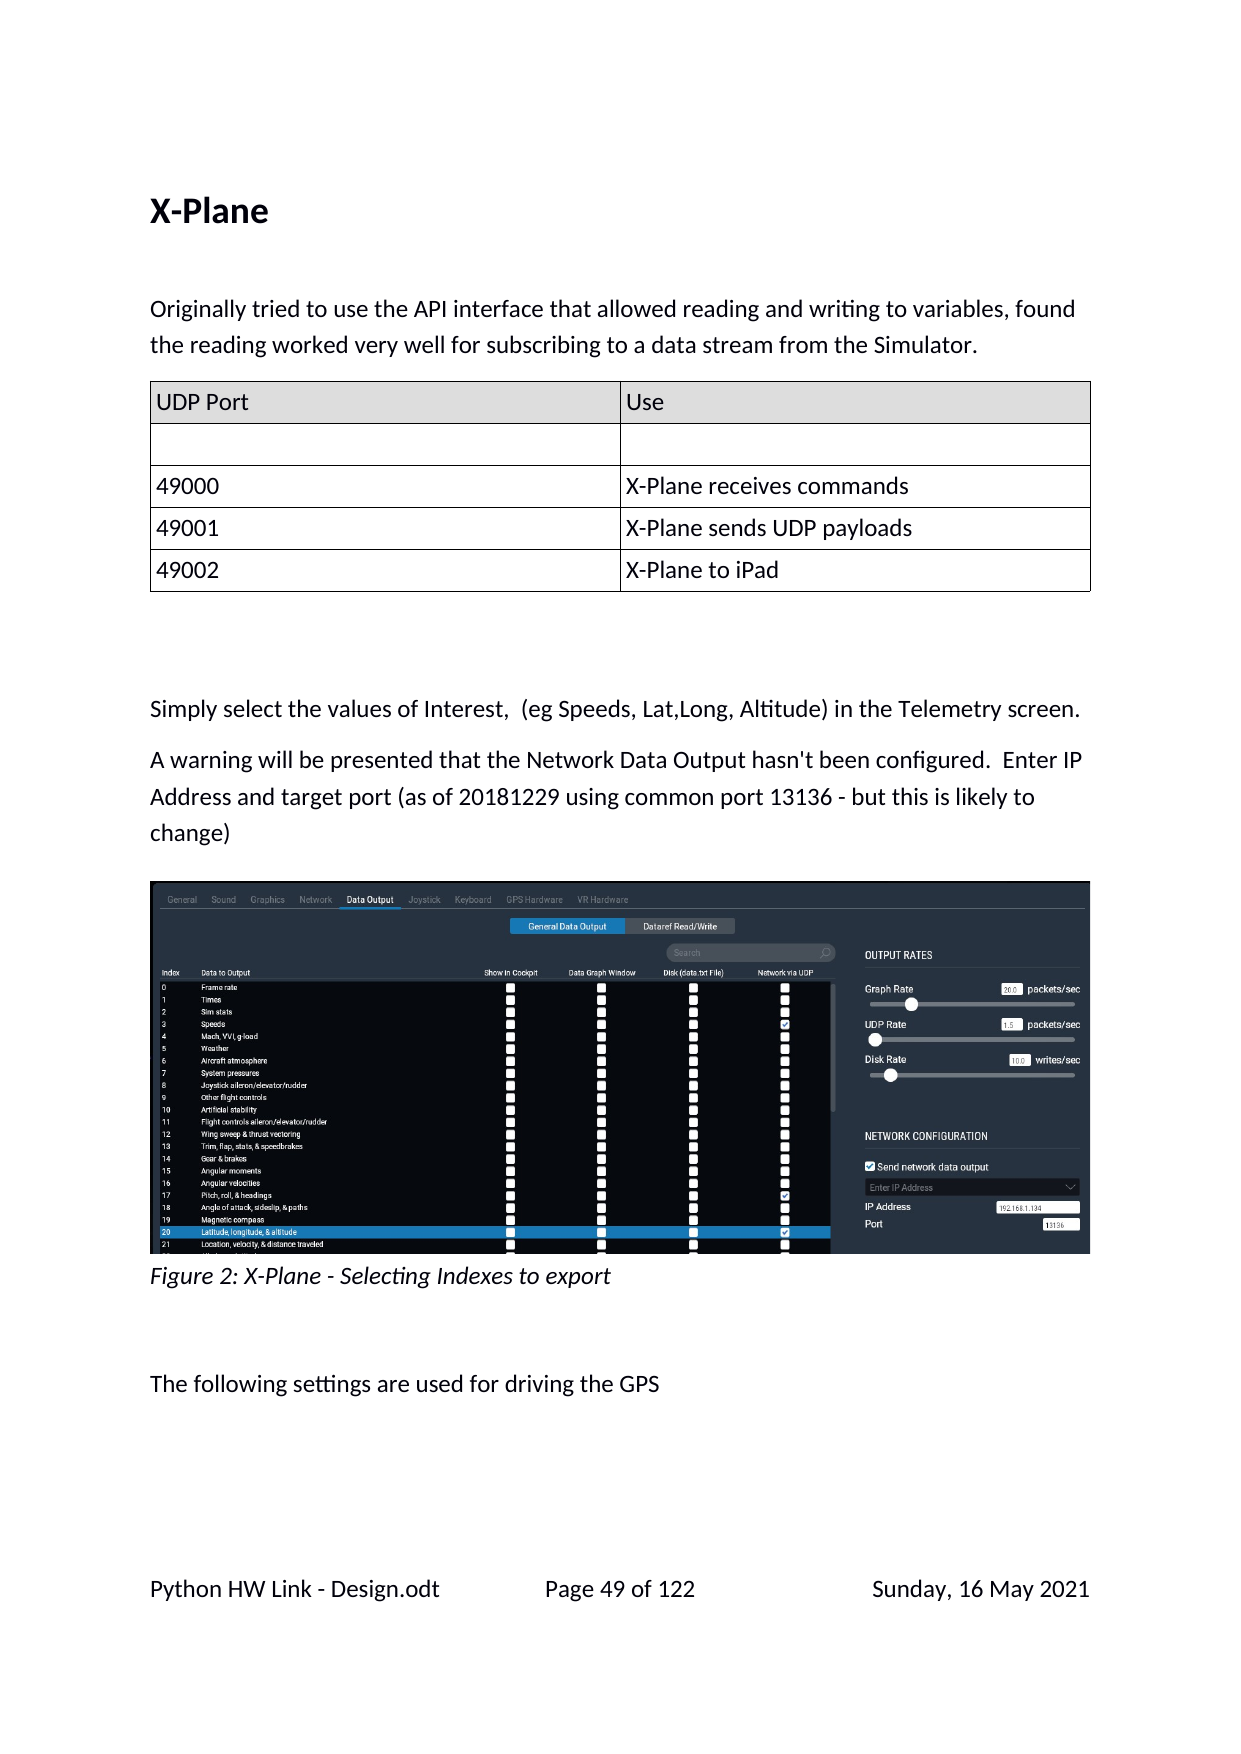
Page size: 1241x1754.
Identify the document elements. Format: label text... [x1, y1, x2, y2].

text A warning will be presented that the Network Data Output hasn't been configured. Enter IP Address and target port (as of 20181229 using common port 13136 - but this is likely to change) [150, 744, 1090, 848]
table_cell [621, 424, 1090, 465]
table_cell 49001 [151, 508, 620, 549]
table_cell X-Plane sends UDP payloads [621, 508, 1090, 549]
table_cell [151, 424, 620, 465]
table_cell 49002 [151, 550, 620, 591]
table_header Use [621, 382, 1090, 423]
table_cell 49000 [151, 466, 620, 507]
text Figure 2: X-Plane - Selecting Indexes to export [150, 1254, 1090, 1291]
text The following settings are used for driving the GPS [150, 1369, 1090, 1399]
text Originally tried to use the API interface that allowed reading and writing to variables, found the reading worked very well for subscribing to a data stream from the Simulator. [150, 293, 1090, 360]
table_header UDP Port [151, 382, 620, 423]
table_cell X-Plane to iPad [621, 550, 1090, 591]
table_cell X-Plane receives commands [621, 466, 1090, 507]
subtitle X-Plane [150, 187, 1090, 233]
text Simply select the values of Interest, (eg Speeds, Lat,Long, Altitude) in the Telemetry screen. [150, 693, 1090, 724]
picture [150, 881, 1091, 1254]
